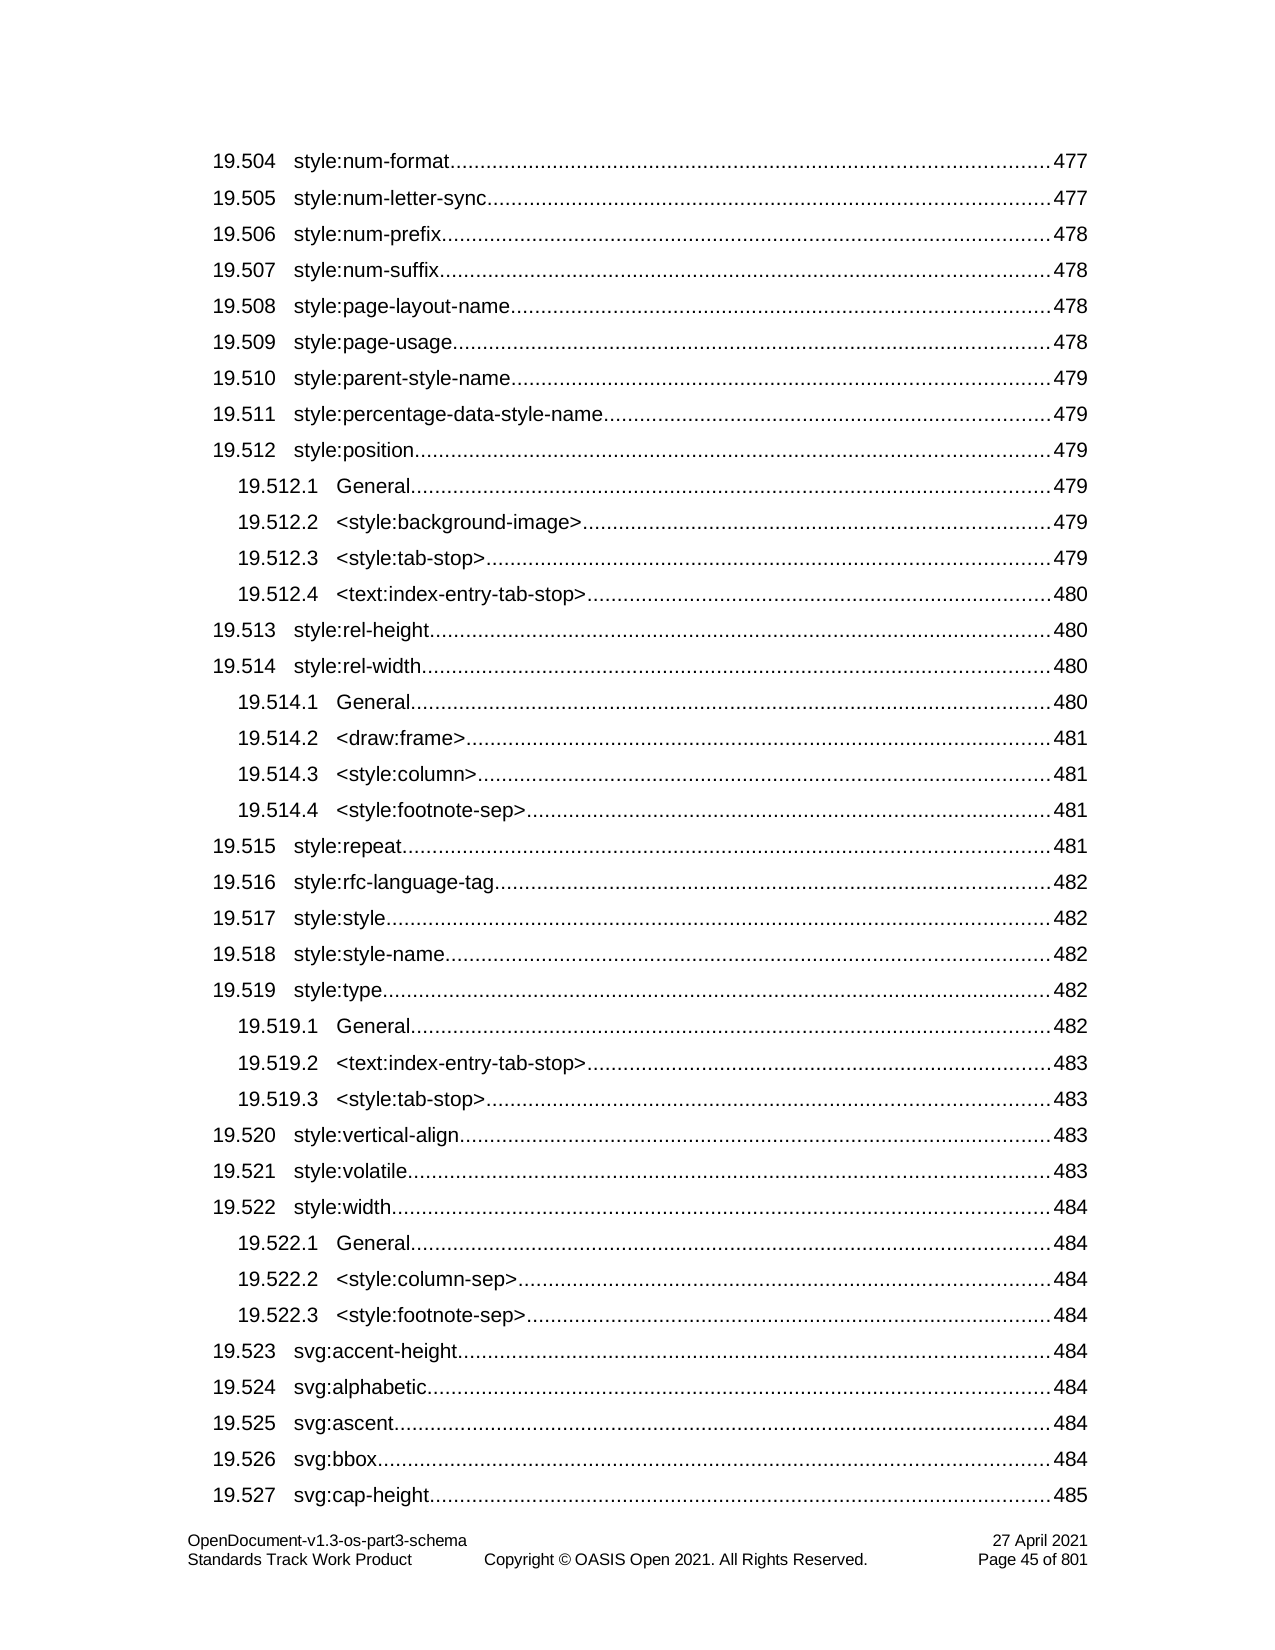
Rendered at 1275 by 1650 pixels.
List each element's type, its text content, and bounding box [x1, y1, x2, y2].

text 19.507 style:num-suffix 478 [212, 258, 1088, 282]
text 19.517 style:style 482 [212, 907, 1088, 930]
text 19.514.3 <style:column> 481 [237, 763, 1088, 786]
text 19.520 style:vertical-align 483 [212, 1123, 1088, 1147]
text 19.514 style:rel-width 480 [212, 654, 1088, 678]
text 19.519.2 <text:index-entry-tab-stop> 483 [237, 1051, 1088, 1074]
text 19.524 svg:alphabetic 484 [212, 1375, 1088, 1399]
text 19.511 style:percentage-data-style-name 479 [212, 402, 1088, 426]
text 19.527 svg:cap-height 485 [212, 1483, 1088, 1507]
text 19.518 style:style-name 482 [212, 943, 1088, 966]
text 19.514.4 <style:footnote-sep> 481 [237, 799, 1088, 822]
text 19.523 svg:accent-height 484 [212, 1339, 1088, 1363]
text 19.522 style:width 484 [212, 1195, 1088, 1219]
text 19.519 style:type 482 [212, 979, 1088, 1002]
text 19.526 svg:bbox 484 [212, 1447, 1088, 1471]
text 19.505 style:num-letter-sync 477 [212, 186, 1088, 209]
text 19.510 style:parent-style-name 479 [212, 366, 1088, 390]
text 19.508 style:page-layout-name 478 [212, 294, 1088, 318]
text 19.515 style:repeat 481 [212, 835, 1088, 858]
text 19.522.2 <style:column-sep> 484 [237, 1267, 1088, 1291]
text 19.512.4 <text:index-entry-tab-stop> 480 [237, 582, 1088, 606]
text 19.519.3 <style:tab-stop> 483 [237, 1087, 1088, 1111]
text 19.514.2 <draw:frame> 481 [237, 727, 1088, 750]
text 19.512.3 <style:tab-stop> 479 [237, 546, 1088, 570]
text 19.516 style:rfc-language-tag 482 [212, 871, 1088, 894]
text 19.512 style:position 479 [212, 438, 1088, 462]
text 19.512.2 <style:background-image> 479 [237, 510, 1088, 534]
text 19.512.1 General 479 [237, 474, 1088, 498]
text 19.509 style:page-usage 478 [212, 330, 1088, 354]
text 19.521 style:volatile 483 [212, 1159, 1088, 1183]
text 19.525 svg:ascent 484 [212, 1411, 1088, 1435]
text 19.513 style:rel-height 480 [212, 618, 1088, 642]
text 19.522.1 General 484 [237, 1231, 1088, 1255]
text 19.519.1 General 482 [237, 1015, 1088, 1038]
text 19.504 style:num-format 477 [212, 150, 1088, 173]
text 19.514.1 General 480 [237, 691, 1088, 714]
text 19.522.3 <style:footnote-sep> 484 [237, 1303, 1088, 1327]
text 19.506 style:num-prefix 478 [212, 222, 1088, 246]
